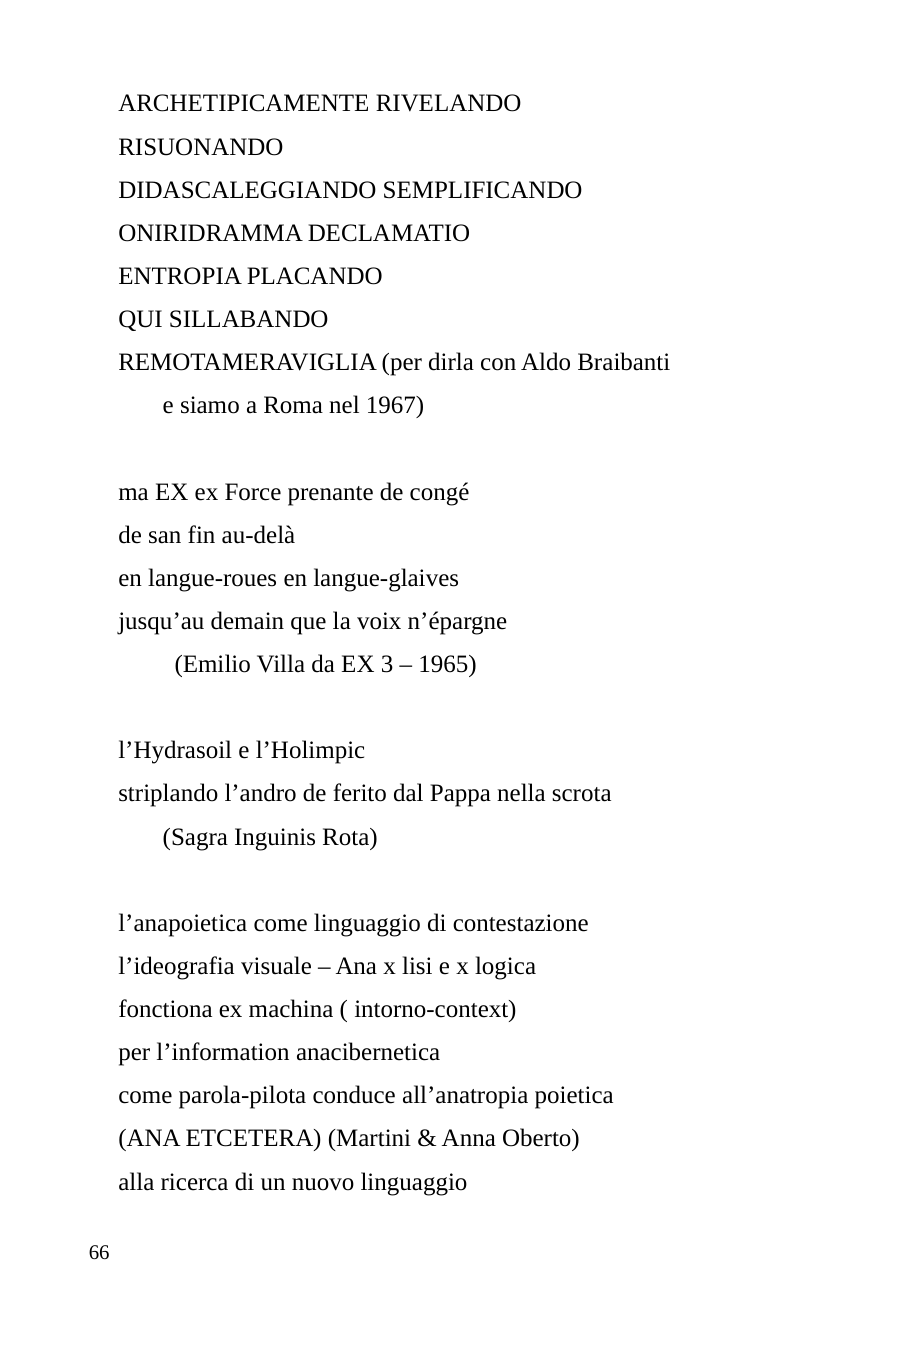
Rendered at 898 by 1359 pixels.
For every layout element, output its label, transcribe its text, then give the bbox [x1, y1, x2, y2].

text l’Hydrasoil e l’Holimpic [88, 735, 809, 764]
text l’anapoietica come linguaggio di contestazione [88, 908, 809, 937]
text fonctiona ex machina ( intorno-context) [88, 994, 809, 1023]
text RISUONANDO [88, 132, 809, 160]
text (Emilio Villa da EX 3 ‒ 1965) [88, 649, 809, 678]
text QUI SILLABANDO [88, 304, 809, 333]
text REMOTAMERAVIGLIA (per dirla con Aldo Braibanti [88, 347, 809, 376]
text per l’information anacibernetica [88, 1037, 809, 1066]
text ma EX ex Force prenante de congé [88, 477, 809, 505]
text ONIRIDRAMMA DECLAMATIO [88, 218, 809, 247]
text come parola-pilota conduce all’anatropia poietica [88, 1080, 809, 1109]
text (Sagra Inguinis Rota) [88, 822, 809, 850]
text (ANA ETCETERA) (Martini & Anna Oberto) [88, 1123, 809, 1152]
text striplando l’andro de ferito dal Pappa nella scrota [88, 778, 809, 807]
text jusqu’au demain que la voix n’épargne [88, 606, 809, 635]
text e siamo a Roma nel 1967) [88, 390, 809, 419]
text ENTROPIA PLACANDO [88, 261, 809, 290]
text alla ricerca di un nuovo linguaggio [88, 1167, 809, 1195]
text de san fin au-delà [88, 520, 809, 548]
text en langue-roues en langue-glaives [88, 563, 809, 592]
text DIDASCALEGGIANDO SEMPLIFICANDO [88, 175, 809, 203]
text ARCHETIPICAMENTE RIVELANDO [88, 88, 809, 117]
text l’ideografia visuale ‒ Ana x lisi e x logica [88, 951, 809, 980]
